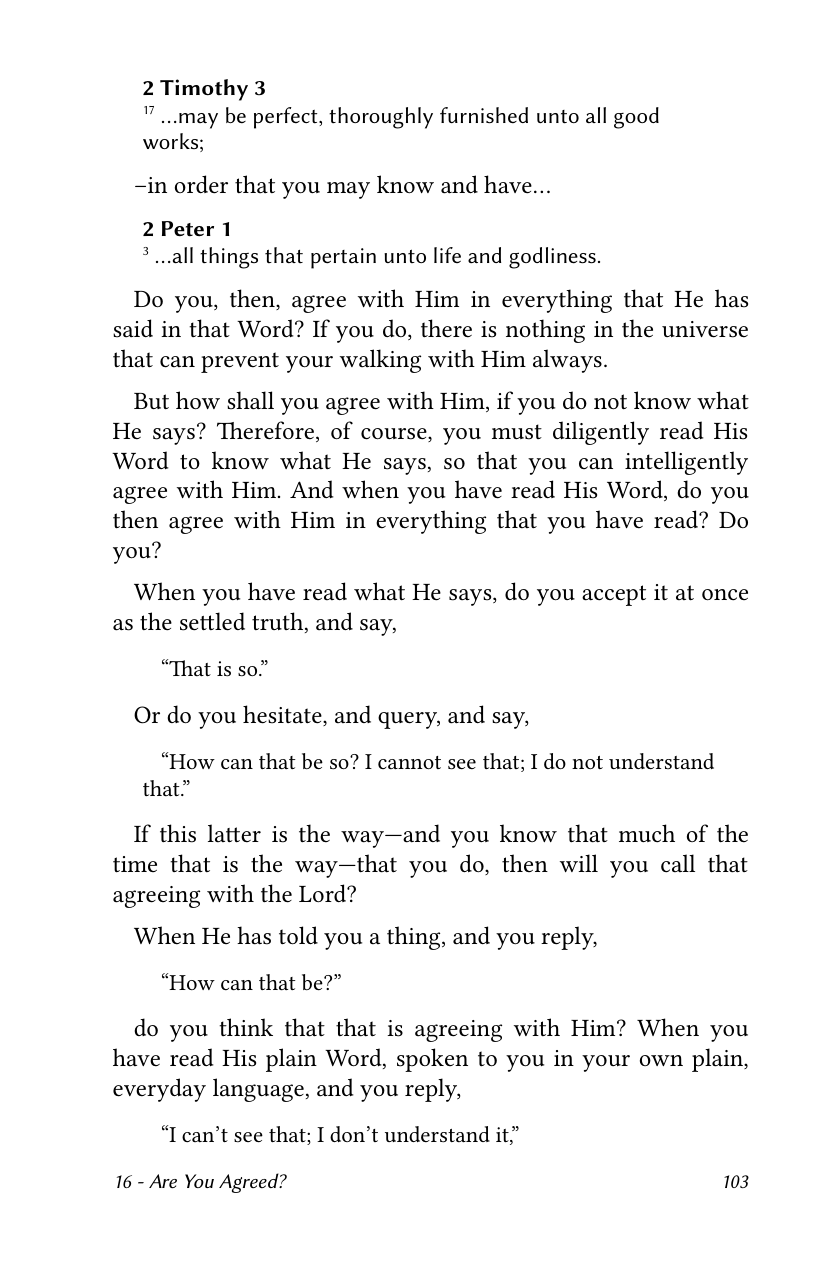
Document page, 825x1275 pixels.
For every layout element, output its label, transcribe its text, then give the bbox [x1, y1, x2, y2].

text –in order that you may know and have… [112, 171, 750, 199]
text Or do you hesitate, and query, and say, [112, 701, 750, 729]
text Do you, then, agree with Him in everything that He has said in that Word? If you do, there is nothing in the universe that can prevent your walking with Him always. [112, 285, 750, 373]
text 17 ...may be perfect, thoroughly furnished unto all good works; [142, 103, 720, 155]
text When you have read what He says, do you accept it at once as the settled truth, and say, [112, 578, 750, 637]
text “How can that be?” [142, 970, 720, 996]
text “How can that be so? I cannot see that; I do not understand that.” [142, 749, 720, 802]
text do you think that that is agreeing with Him? When you have read His plain Word, spoken to you in your own plain, everyday language, and you reply, [112, 1014, 750, 1103]
text But how shall you agree with Him, if you do not know what He says? Therefore, of course, you must diligently read His Word to know what He says, so that you can intelligently agree with Him. And when you have read His Word, do you then agree with Him in everything that you have read? Do you? [112, 387, 750, 565]
text 2 Peter 1 [142, 216, 750, 242]
text When He has told you a thing, and you reply, [112, 922, 750, 950]
text 3 ...all things that pertain unto life and godliness. [142, 243, 720, 269]
text “That is so.” [142, 656, 720, 682]
text “I can’t see that; I don’t understand it,” [142, 1122, 720, 1148]
text 2 Timothy 3 [142, 75, 750, 101]
text If this latter is the way—and you know that much of the time that is the way—that you do, then will you call that agreeing with the Lord? [112, 820, 750, 908]
